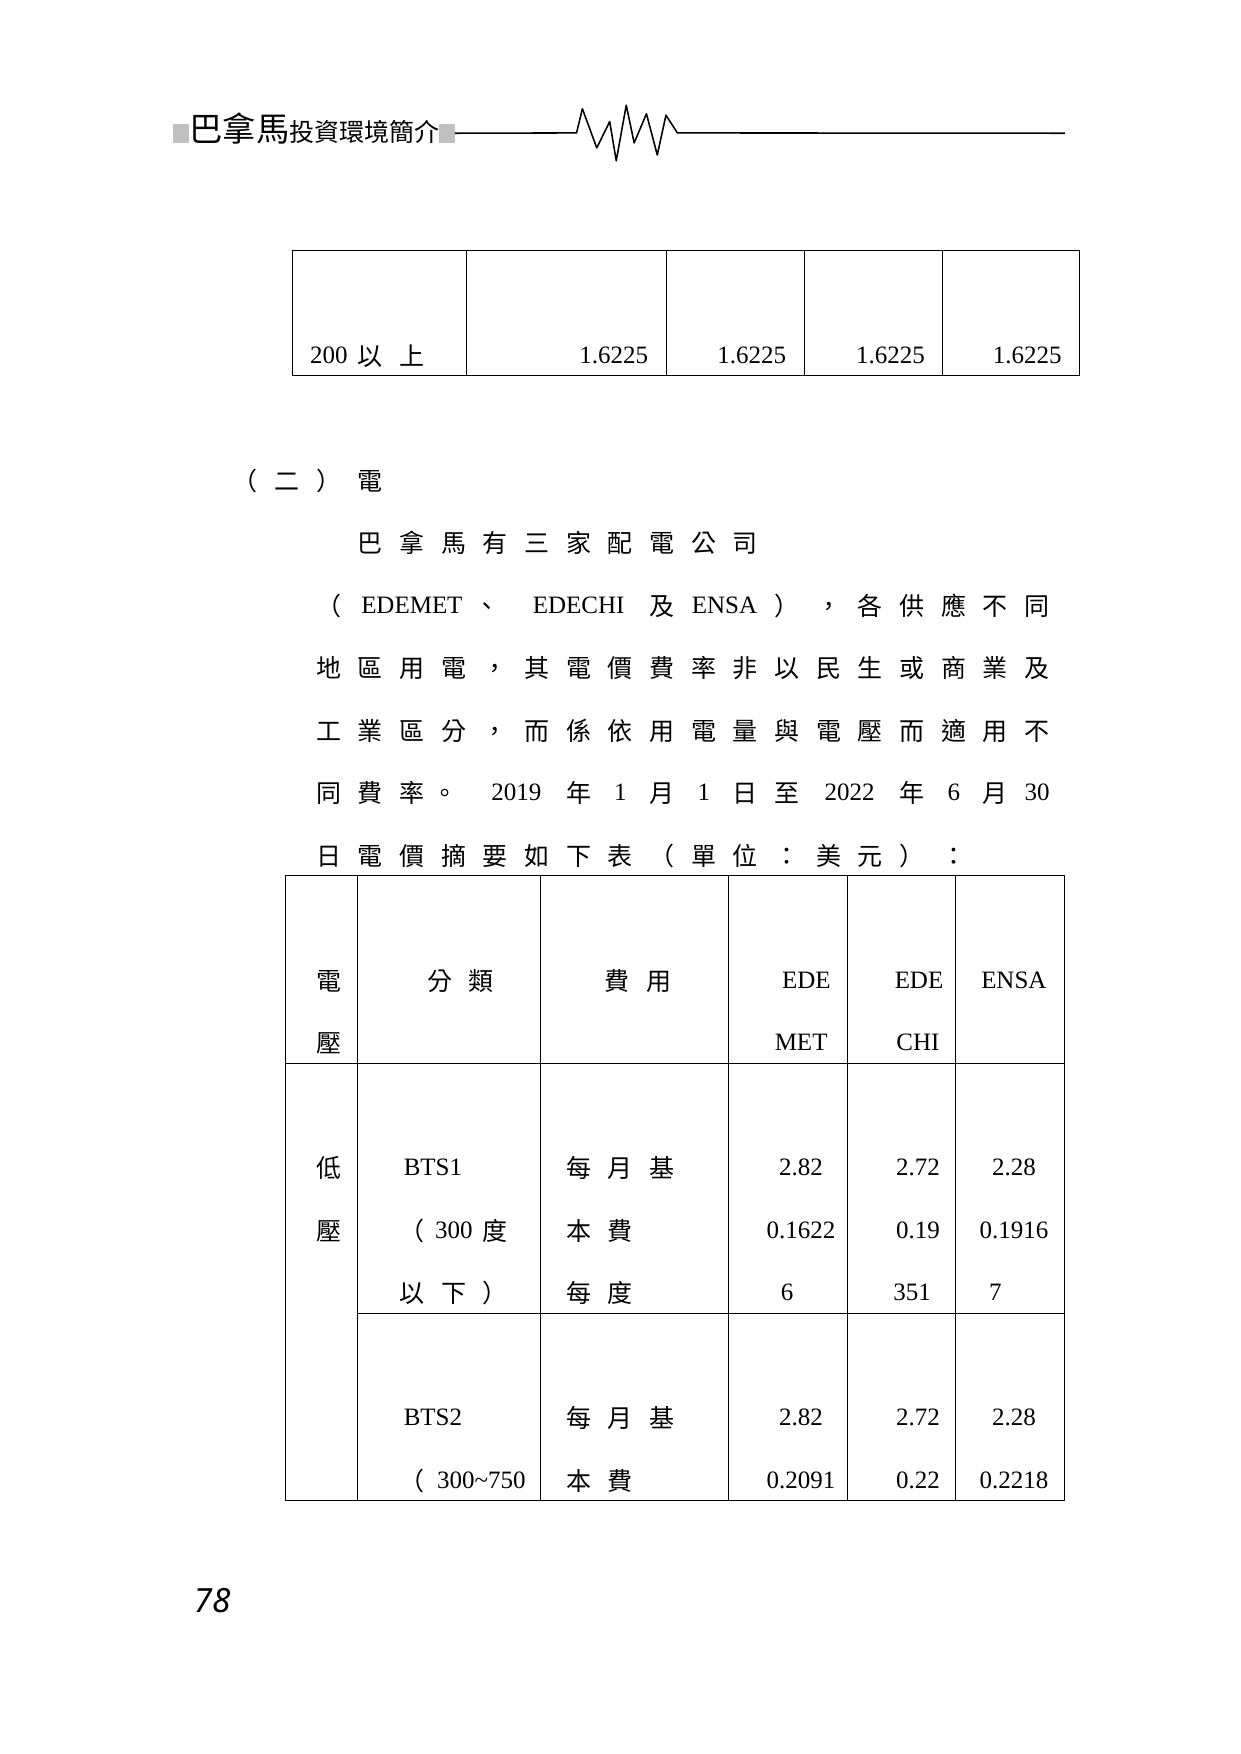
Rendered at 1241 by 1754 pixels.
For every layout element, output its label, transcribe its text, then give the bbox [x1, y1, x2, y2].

table_cell 1.6225 [943, 251, 1079, 375]
table_header ENSA [956, 876, 1064, 1063]
text （二）電 [207, 438, 1058, 500]
table_header 電壓 [286, 876, 357, 1063]
table_cell 低壓 [286, 1064, 357, 1500]
table_cell 每月基本費 [541, 1314, 728, 1500]
text 巴拿馬有三家配電公司（EDEMET、EDECHI及ENSA），各供應不同地區用電，其電價費率非以民生或商業及工業區分，而係依用電量與電壓而適用不同費率。2019年1月1日至2022年6月30日電價摘要如下表（單位：美元）： [281, 500, 1058, 875]
table_cell 2.82 0.2091 [729, 1314, 847, 1500]
table_cell 2.72 0.19351 [848, 1064, 955, 1313]
table_cell 2.72 0.22 [848, 1314, 955, 1500]
table_cell 2.28 0.2218 [956, 1314, 1064, 1500]
table_cell BTS1 （300度以下） [358, 1064, 540, 1313]
table_cell 2.28 0.19167 [956, 1064, 1064, 1313]
table_cell 每月基本費 每度 [541, 1064, 728, 1313]
table_cell BTS2 （300~750 [358, 1314, 540, 1500]
table_header EDEMET [729, 876, 847, 1063]
table_cell 1.6225 [805, 251, 942, 375]
table_cell 1.6225 [667, 251, 804, 375]
table_header EDECHI [848, 876, 955, 1063]
table_cell 2.82 0.16226 [729, 1064, 847, 1313]
table_cell 200以上 [293, 251, 466, 375]
table_cell 1.6225 [467, 251, 666, 375]
table_header 費用 [541, 876, 728, 1063]
table_header 分類 [358, 876, 540, 1063]
